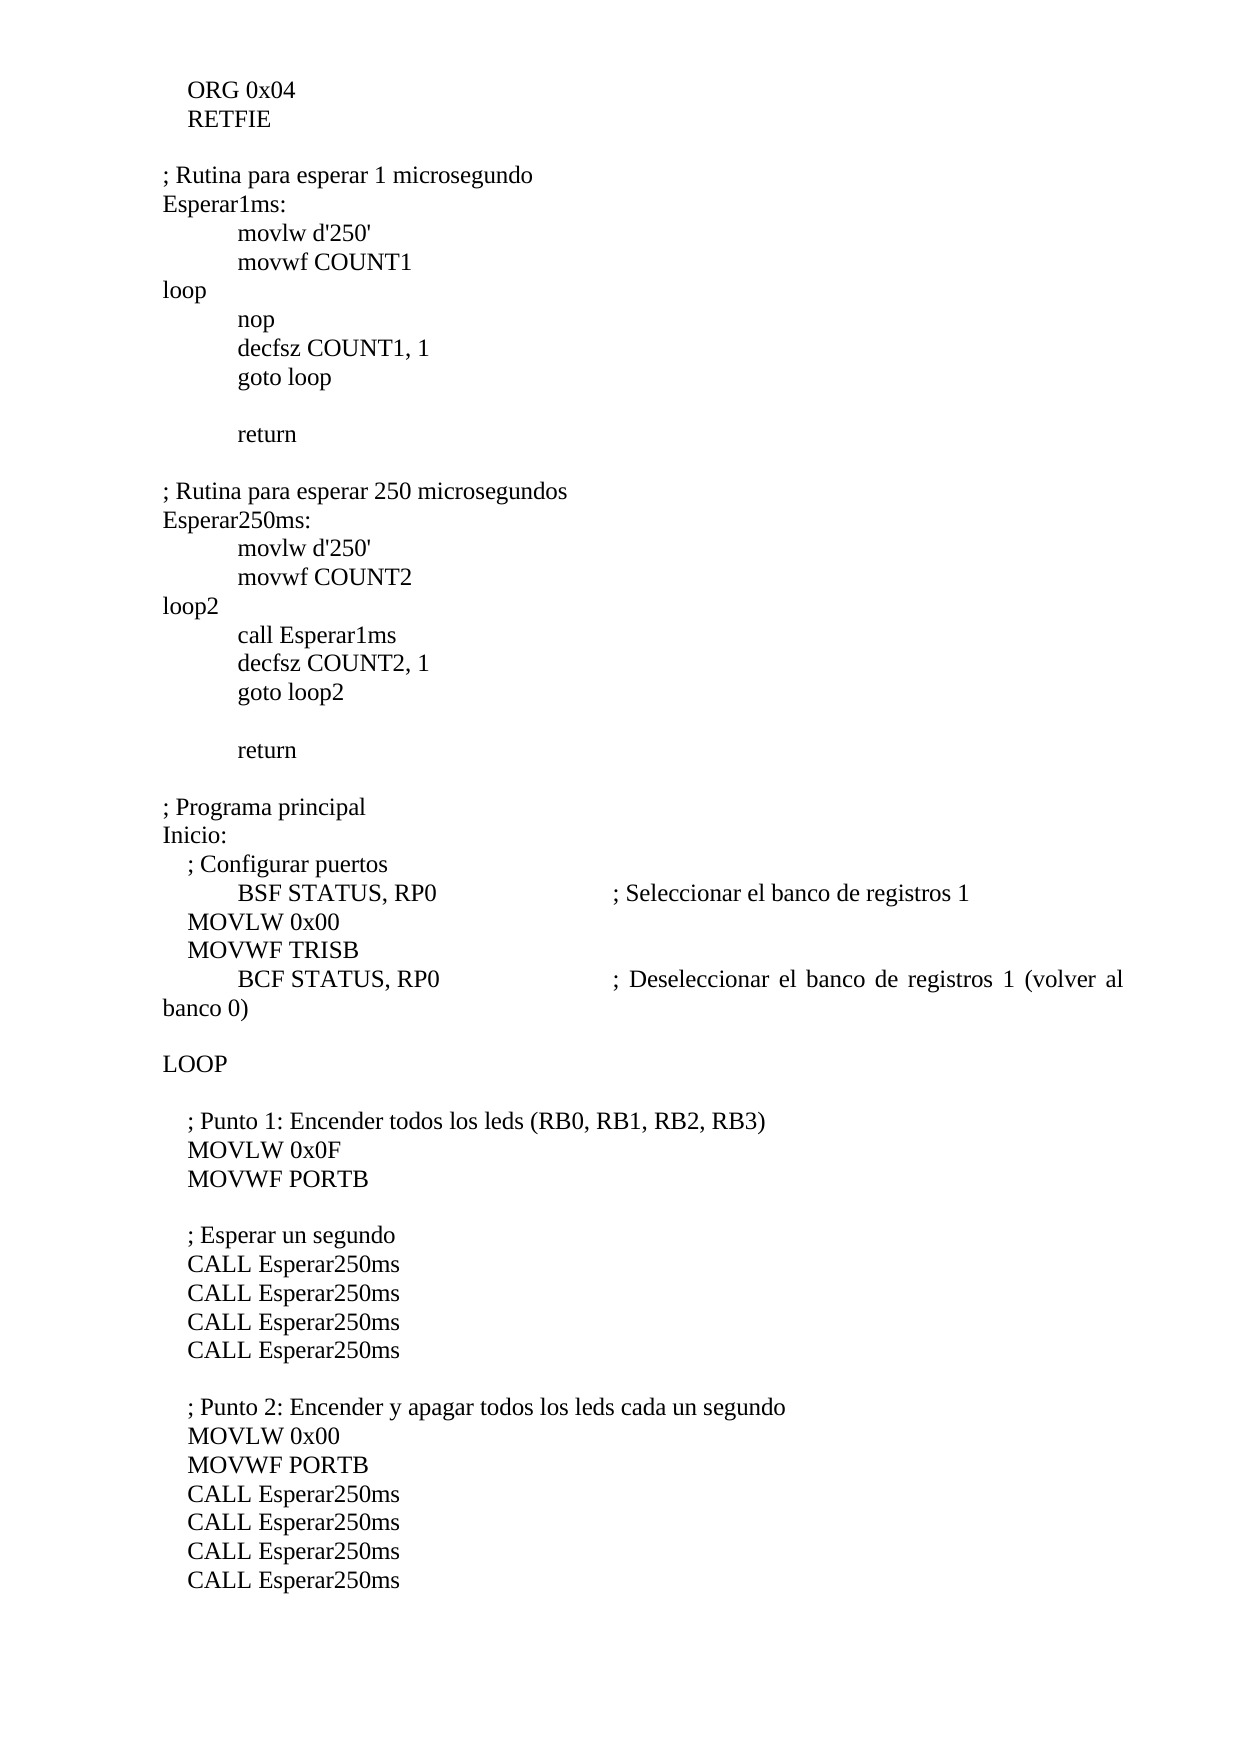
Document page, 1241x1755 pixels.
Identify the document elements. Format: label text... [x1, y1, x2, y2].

text MOVWF TRISB [162, 935, 1124, 964]
text Inicio: [162, 820, 1124, 849]
text ; Rutina para esperar 250 microsegundos [162, 476, 1124, 505]
text CALL Esperar250ms [162, 1565, 1124, 1594]
text movwf COUNT2 [162, 562, 1124, 591]
text CALL Esperar250ms [162, 1278, 1124, 1307]
text return [162, 735, 1124, 763]
text CALL Esperar250ms [162, 1336, 1124, 1364]
text call Esperar1ms [162, 620, 1124, 648]
text nop [162, 304, 1124, 333]
text BCF STATUS, RP0 ; Deseleccionar el banco de registros 1 (volver al banco 0) [162, 964, 1124, 1022]
text movlw d'250' [162, 218, 1124, 247]
text decfsz COUNT2, 1 [162, 648, 1124, 677]
text loop [162, 276, 1124, 304]
text CALL Esperar250ms [162, 1307, 1124, 1336]
text MOVWF PORTB [162, 1164, 1124, 1193]
text Esperar1ms: [162, 189, 1124, 218]
text goto loop [162, 362, 1124, 391]
text ; Punto 1: Encender todos los leds (RB0, RB1, RB2, RB3) [162, 1106, 1124, 1135]
text ; Programa principal [162, 792, 1124, 820]
text MOVLW 0x00 [162, 1421, 1124, 1450]
text CALL Esperar250ms [162, 1507, 1124, 1536]
text MOVWF PORTB [162, 1450, 1124, 1479]
text decfsz COUNT1, 1 [162, 333, 1124, 362]
text ; Punto 2: Encender y apagar todos los leds cada un segundo [162, 1392, 1124, 1421]
text ; Rutina para esperar 1 microsegundo [162, 161, 1124, 189]
text ; Esperar un segundo [162, 1221, 1124, 1249]
text ; Configurar puertos [162, 849, 1124, 878]
text CALL Esperar250ms [162, 1536, 1124, 1565]
text CALL Esperar250ms [162, 1479, 1124, 1507]
text ORG 0x04 [162, 75, 1124, 104]
text goto loop2 [162, 677, 1124, 706]
text RETFIE [162, 104, 1124, 132]
text return [162, 419, 1124, 448]
text CALL Esperar250ms [162, 1249, 1124, 1278]
text MOVLW 0x00 [162, 907, 1124, 935]
text movwf COUNT1 [162, 247, 1124, 276]
text movlw d'250' [162, 533, 1124, 562]
text MOVLW 0x0F [162, 1135, 1124, 1164]
text Esperar250ms: [162, 505, 1124, 533]
text loop2 [162, 591, 1124, 620]
text LOOP [162, 1049, 1124, 1078]
text BSF STATUS, RP0 ; Seleccionar el banco de registros 1 [162, 878, 1124, 907]
